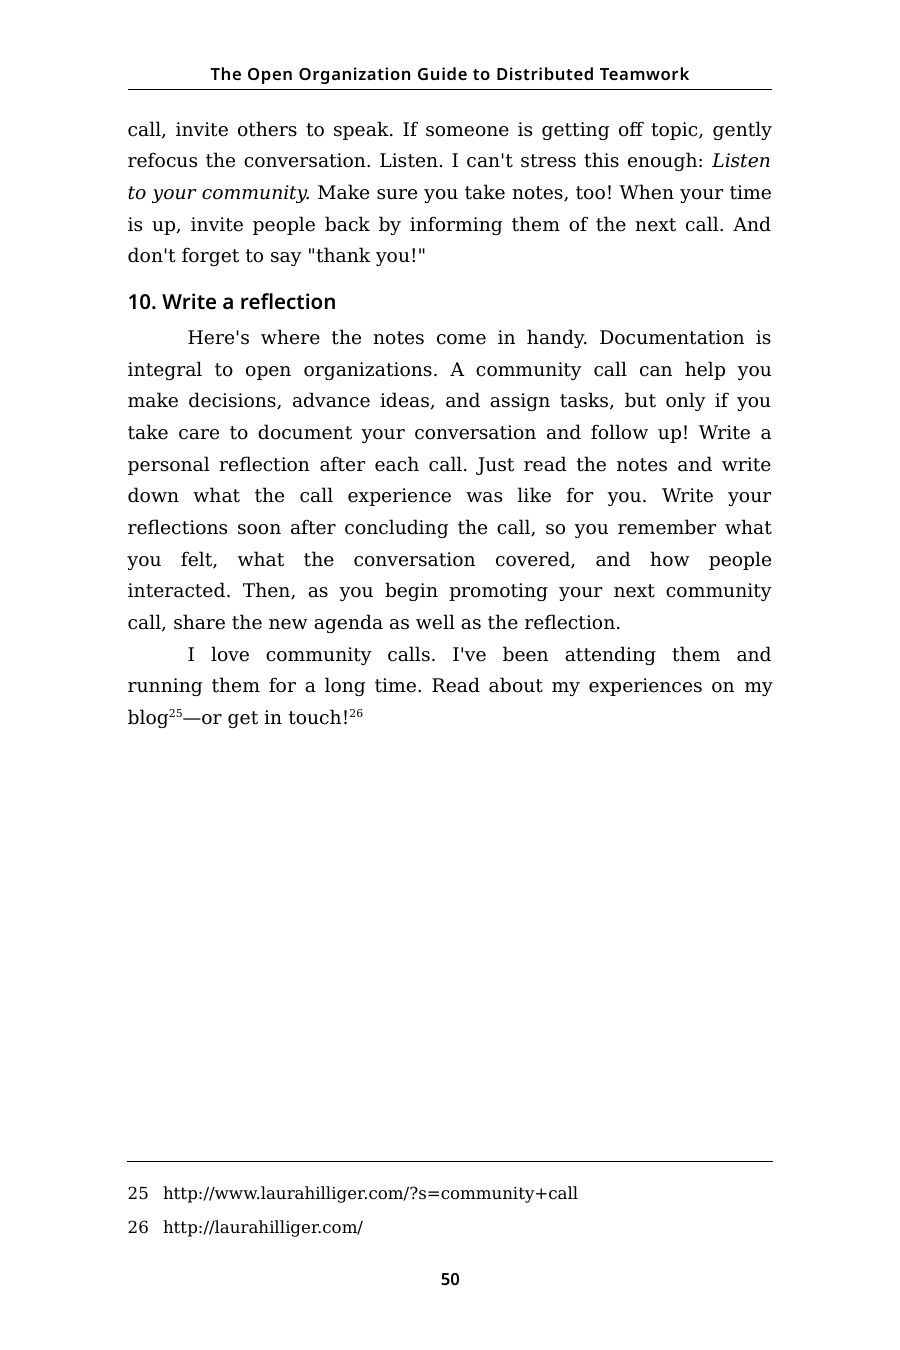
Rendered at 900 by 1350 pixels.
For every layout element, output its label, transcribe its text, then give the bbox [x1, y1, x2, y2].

text Here's where the notes come in handy. Documentation is integral to open organizations. A community call can help you make decisions, advance ideas, and assign tasks, but only if you take care to document your conversation and follow up! Write a personal reflection after each call. Just read the notes and write down what the call experience was like for you. Write your reflections soon after concluding the call, so you remember what you felt, what the conversation covered, and how people interacted. Then, as you begin promoting your next community call, share the new agenda as well as the reflection. [127, 327, 772, 634]
text http://laurahilliger.com/ [127, 1218, 772, 1237]
text I love community calls. I've been attending them and running them for a long time. Read about my experiences on my blog—or get in touch! [127, 644, 772, 729]
text call, invite others to speak. If someone is getting off topic, gently refocus the conversation. Listen. I can't stress this enough: Listen to your community. Make sure you take notes, too! When your time is up, invite people back by informing them of the next call. And don't forget to say "thank you!" [127, 118, 772, 267]
text http://www.laurahilliger.com/?s=community+call [127, 1183, 772, 1203]
subtitle 10. Write a reflection [127, 289, 772, 315]
